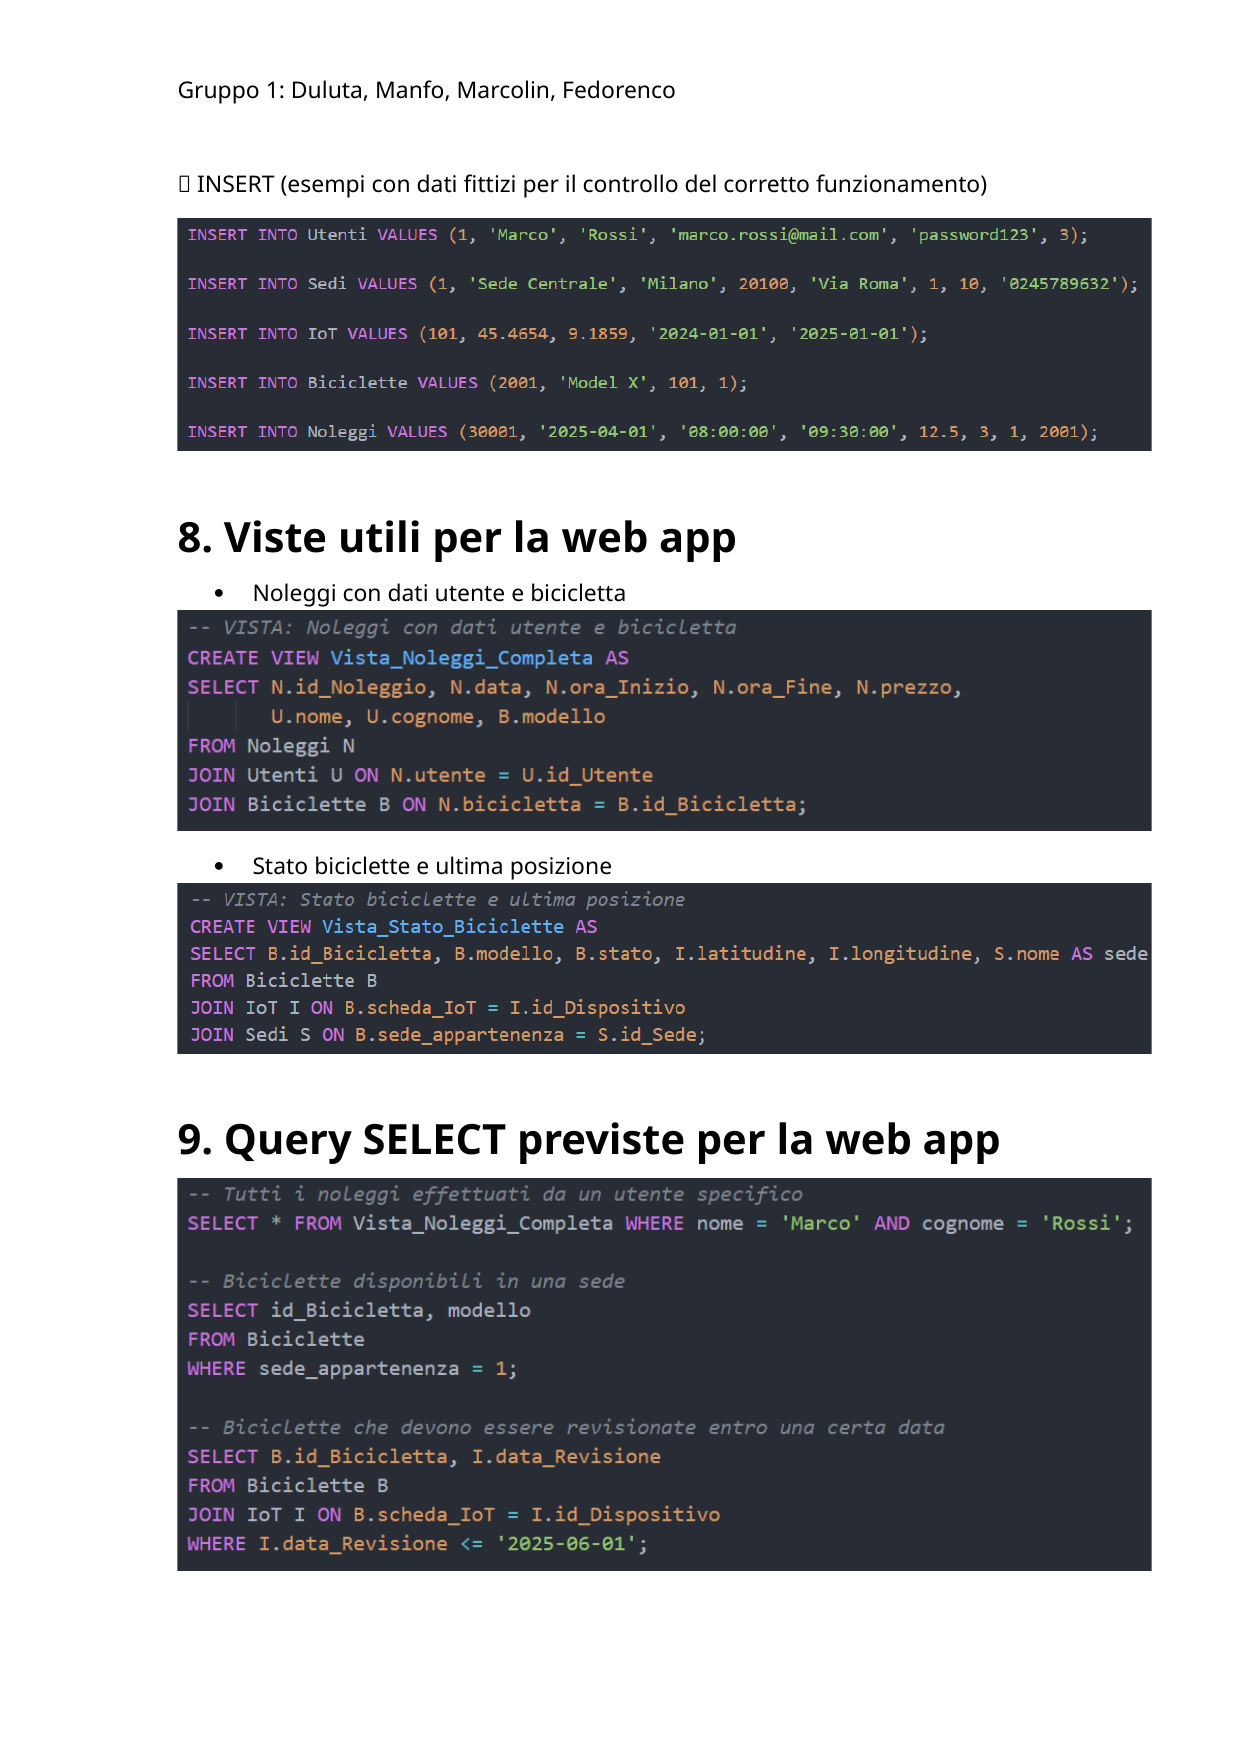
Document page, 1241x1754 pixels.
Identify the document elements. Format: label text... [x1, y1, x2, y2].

text ✅ INSERT (esempi con dati fittizi per il controllo del corretto funzionamento) [177, 168, 1152, 199]
subtitle 8. Viste utili per la web app [177, 507, 1152, 564]
subtitle 9. Query SELECT previste per la web app [177, 1109, 1152, 1166]
list Noleggi con dati utente e bicicletta [215, 576, 1152, 608]
list Stato biciclette e ultima posizione [215, 850, 1152, 881]
